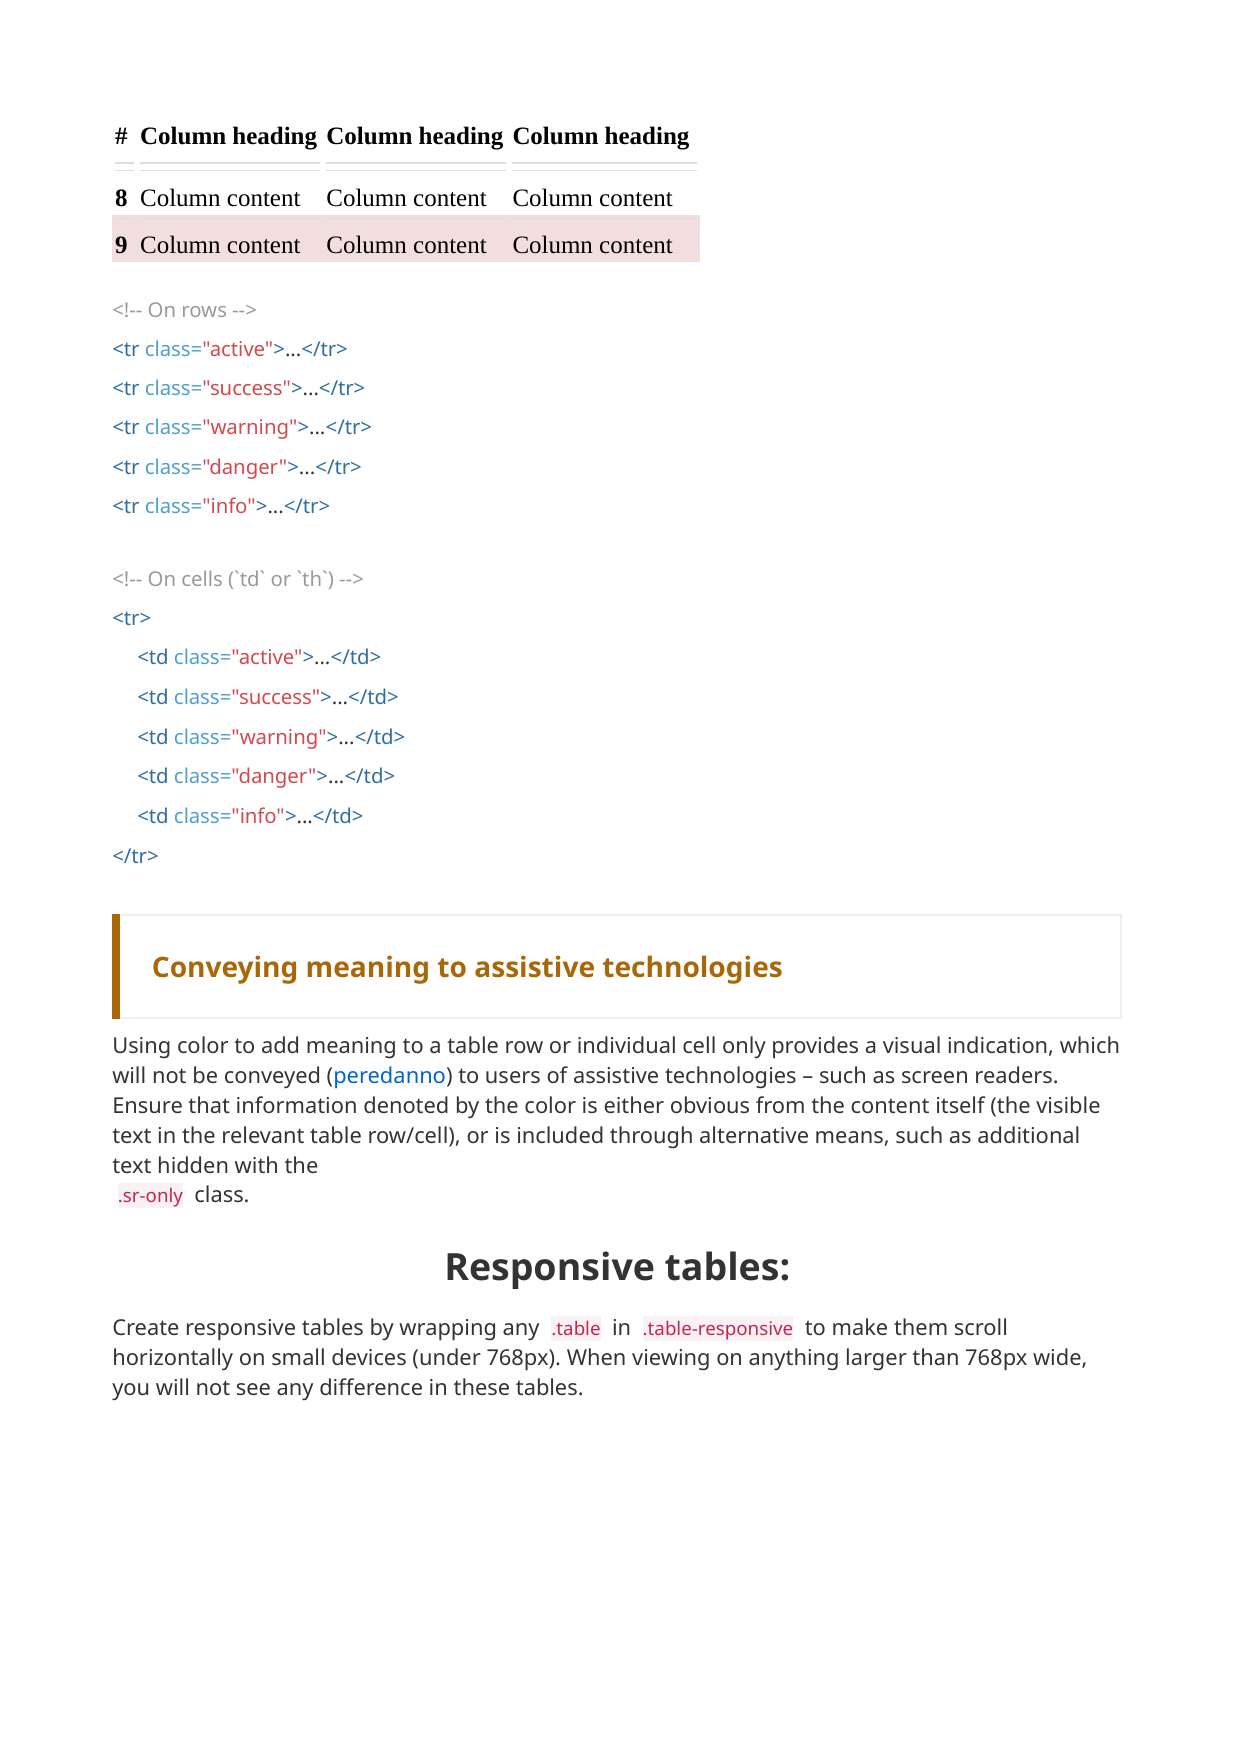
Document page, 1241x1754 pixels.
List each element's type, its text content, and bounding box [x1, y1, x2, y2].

text <tr class="info">...</tr> [112, 492, 1122, 519]
subtitle Responsive tables: [112, 1241, 1122, 1292]
table_cell Column content [323, 215, 509, 262]
text <tr> [112, 604, 1122, 631]
table_header # [112, 118, 137, 167]
table_header Column heading [509, 118, 700, 167]
table_header Column heading [137, 118, 323, 167]
text .sr-only class. [112, 1179, 1122, 1209]
table_cell 9 [112, 215, 137, 262]
text </tr> [112, 841, 1122, 869]
table_cell Column content [509, 215, 700, 262]
text <td class="warning">...</td> [112, 722, 1122, 750]
text <td class="danger">...</td> [112, 762, 1122, 790]
text <!-- On rows --> [112, 295, 1122, 323]
text <tr class="active">...</tr> [112, 334, 1122, 362]
table_cell Column content [509, 167, 700, 214]
text <td class="active">...</td> [112, 643, 1122, 671]
text <tr class="danger">...</tr> [112, 452, 1122, 480]
text Using color to add meaning to a table row or individual cell only provides a visual indication, which will not be conveyed (peredanno) to users of assistive technologies – such as screen readers. Ensure that information denoted by the color is either obvious from the content itself (the visible text in the relevant table row/cell), or is included through alternative means, such as additional text hidden with the [112, 1031, 1122, 1179]
text <td class="info">...</td> [112, 802, 1122, 830]
text <tr class="warning">...</tr> [112, 413, 1122, 441]
table_cell 8 [112, 167, 137, 214]
subtitle Conveying meaning to assistive technologies [120, 916, 1120, 1017]
table_cell Column content [137, 167, 323, 214]
table_cell Column content [137, 215, 323, 262]
text <tr class="success">...</tr> [112, 374, 1122, 401]
text <td class="success">...</td> [112, 683, 1122, 711]
text <!-- On cells (`td` or `th`) --> [112, 564, 1122, 592]
table_cell Column content [323, 167, 509, 214]
text Create responsive tables by wrapping any .table in .table-responsive to make them scroll horizontally on small devices (under 768px). When viewing on anything larger than 768px wide, you will not see any difference in these tables. [112, 1312, 1122, 1402]
table_header Column heading [323, 118, 509, 167]
